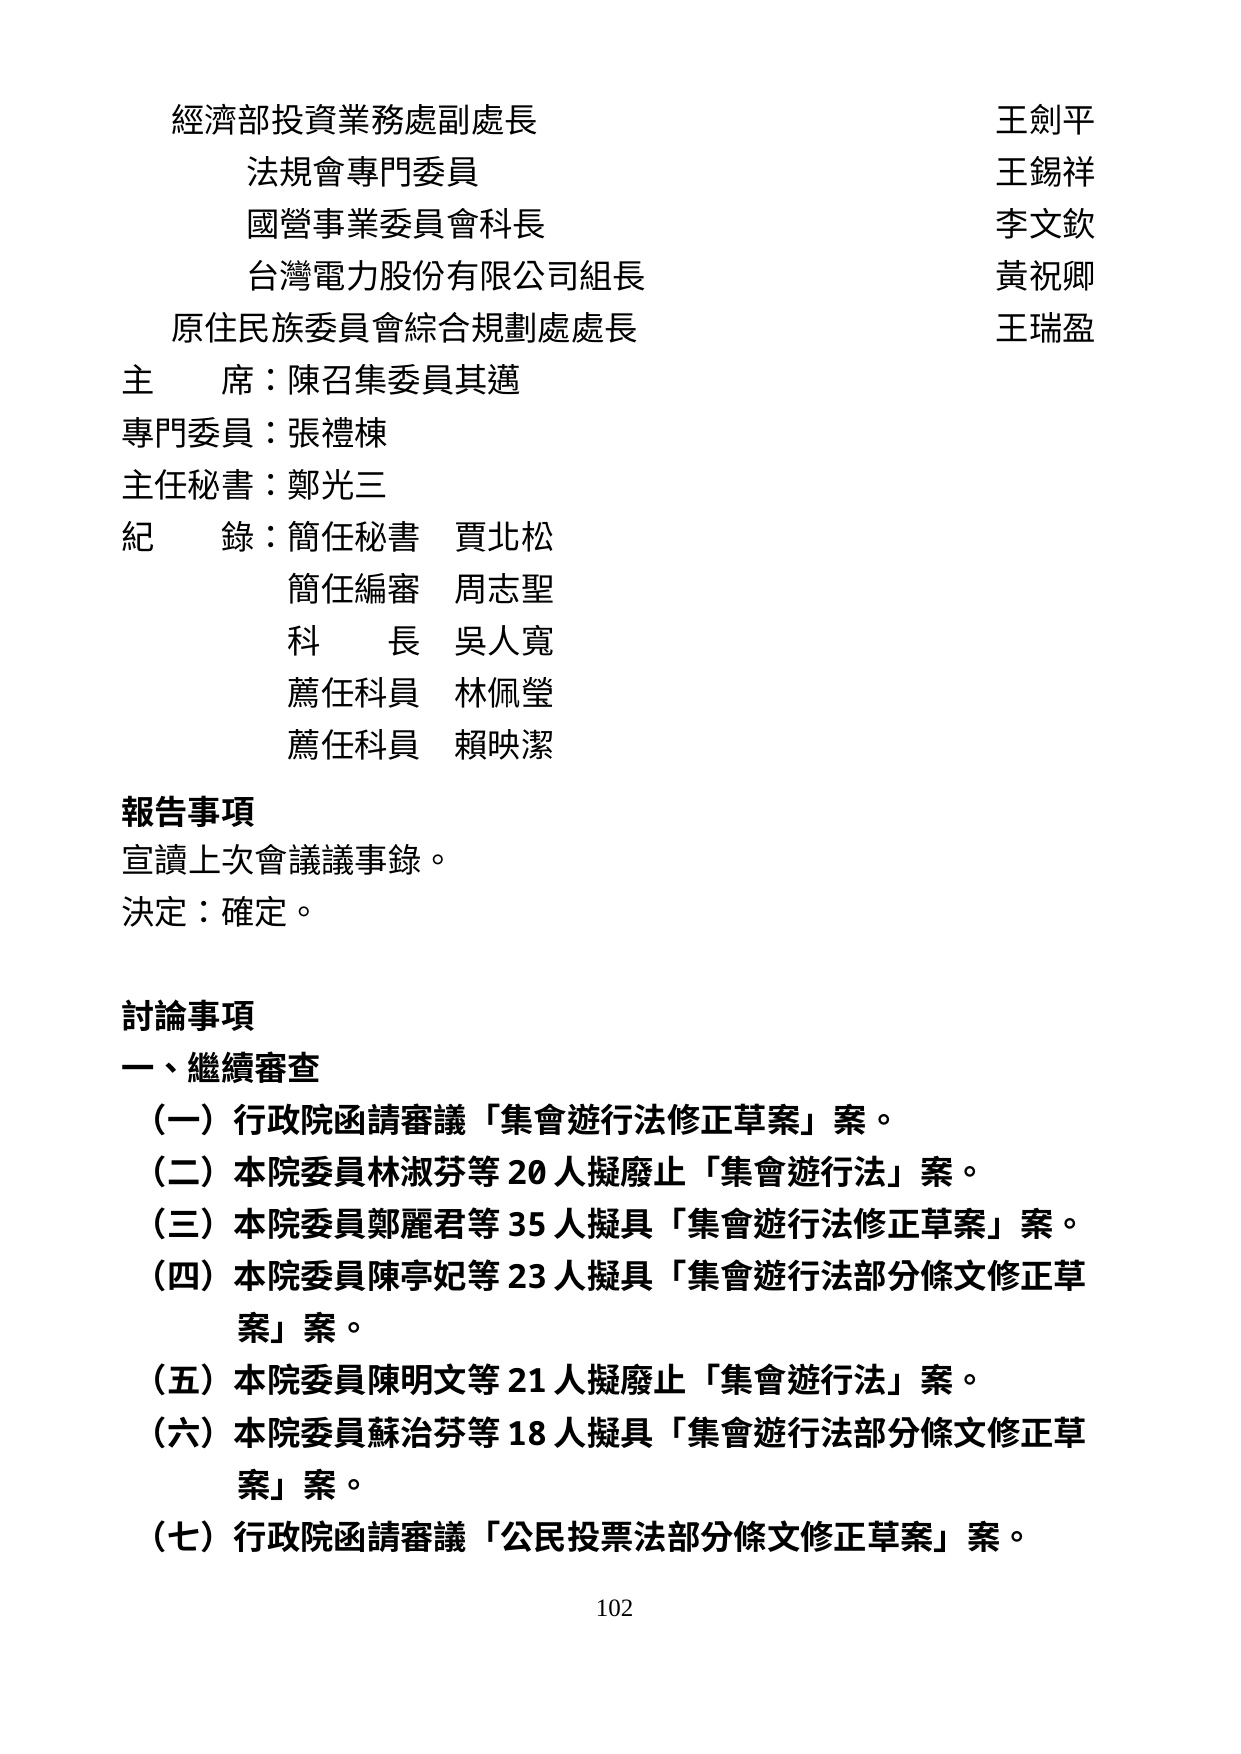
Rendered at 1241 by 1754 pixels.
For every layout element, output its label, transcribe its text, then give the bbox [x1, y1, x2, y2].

text （三）本院委員鄭麗君等35人擬具「集會遊行法修正草案」案。 [133, 1195, 1107, 1247]
text 經濟部投資業務處副處長 王劍平 [171, 91, 1107, 143]
text 報告事項 [121, 768, 1219, 830]
text 簡任編審 周志聖 [121, 559, 1219, 612]
text 原住民族委員會綜合規劃處處長 王瑞盈 [171, 299, 1107, 351]
text （四）本院委員陳亭妃等23人擬具「集會遊行法部分條文修正草案」案。 [133, 1247, 1107, 1351]
text 討論事項 [121, 987, 1108, 1039]
text 主 席：陳召集委員其邁 [121, 351, 1219, 403]
text （五）本院委員陳明文等21人擬廢止「集會遊行法」案。 [133, 1351, 1107, 1403]
text 薦任科員 林佩瑩 [121, 664, 1219, 716]
text （六）本院委員蘇治芬等18人擬具「集會遊行法部分條文修正草案」案。 [133, 1403, 1107, 1507]
text 專門委員：張禮棟 [121, 403, 1219, 455]
text 科 長 吳人寬 [121, 612, 1219, 664]
text 台灣電力股份有限公司組長 黃祝卿 [246, 247, 1107, 299]
text 薦任科員 賴映潔 [121, 716, 1219, 768]
text （二）本院委員林淑芬等20人擬廢止「集會遊行法」案。 [133, 1143, 1107, 1195]
text 法規會專門委員 王錫祥 [246, 143, 1107, 195]
text 宣讀上次會議議事錄。 [121, 830, 1107, 882]
text 紀 錄：簡任秘書 賈北松 [121, 507, 1219, 559]
text 主任秘書：鄭光三 [121, 455, 1219, 507]
text 國營事業委員會科長 李文欽 [246, 195, 1107, 247]
text 一、繼續審查 [121, 1039, 1107, 1091]
text （一）行政院函請審議「集會遊行法修正草案」案。 [133, 1091, 1107, 1143]
text 決定：確定。 [121, 882, 1113, 934]
text （七）行政院函請審議「公民投票法部分條文修正草案」案。 [133, 1507, 1107, 1559]
